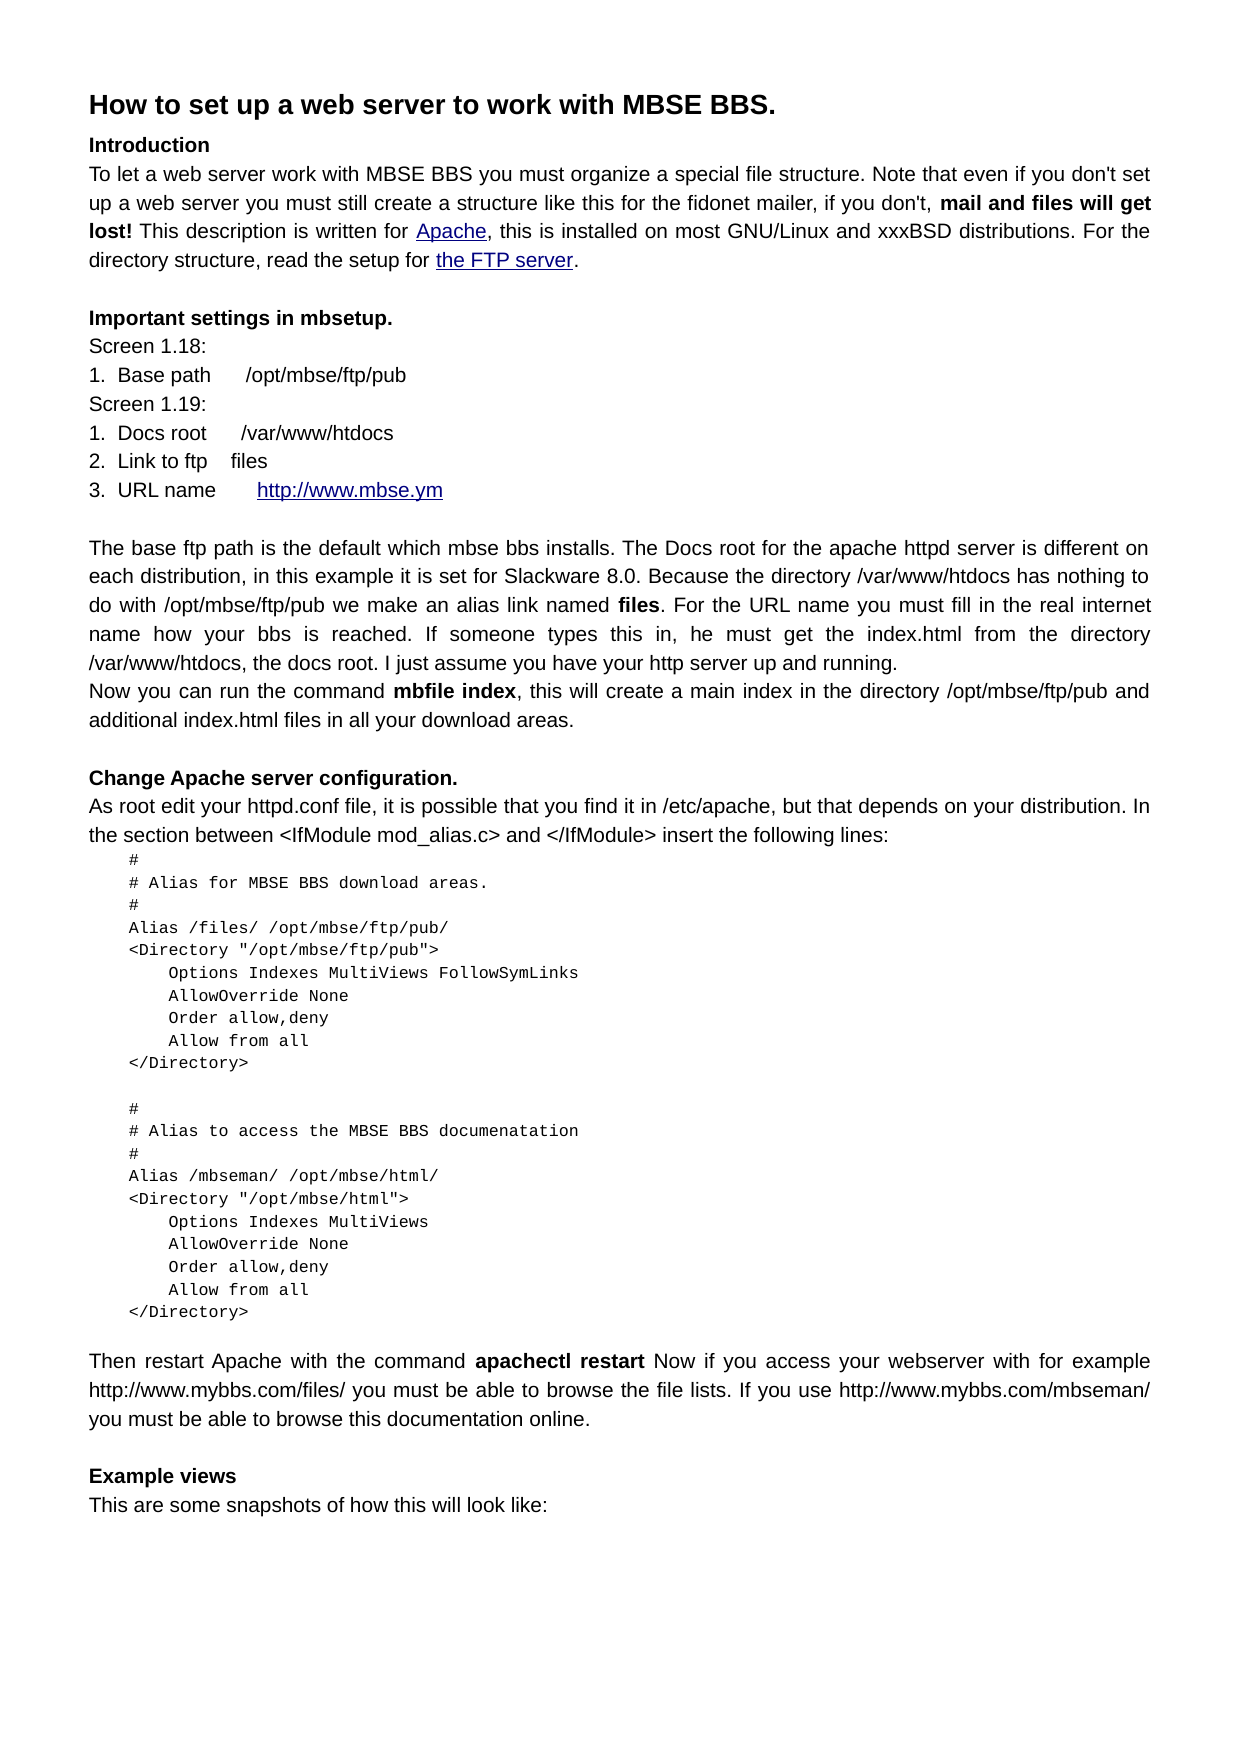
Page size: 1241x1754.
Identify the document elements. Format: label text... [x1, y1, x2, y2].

text Options Indexes MultiViews [88, 1213, 1152, 1232]
text Options Indexes MultiViews FollowSymLinks [88, 964, 1152, 983]
text Important settings in mbsetup. [88, 305, 1152, 329]
text To let a web server work with MBSE BBS you must organize a special file structure. Note that even if you don't set up a web server you must still create a structure like this for the fidonet mailer, if you don't, mail and files will get lost! This description is written for Apache, this is installed on most GNU/Linux and xxxBSD distributions. For the directory structure, read the setup for the FTP server. [88, 162, 1152, 272]
text <Directory "/opt/mbse/html"> [88, 1191, 1152, 1209]
text # [88, 1145, 1152, 1164]
text Order allow,deny [88, 1010, 1152, 1029]
text # [88, 1100, 1152, 1119]
text 2. Link to ftp files [88, 449, 1152, 473]
subtitle How to set up a web server to work with MBSE BBS. [88, 88, 1152, 120]
text This are some snapshots of how this will look like: [88, 1493, 1152, 1517]
text </Directory> [88, 1055, 1152, 1074]
text Allow from all [88, 1032, 1152, 1051]
text # Alias to access the MBSE BBS documenatation [88, 1123, 1152, 1142]
text 1. Docs root /var/www/htdocs [88, 420, 1152, 444]
text Screen 1.19: [88, 392, 1152, 416]
text # [88, 852, 1152, 870]
text The base ftp path is the default which mbse bbs installs. The Docs root for the apache httpd server is different on each distribution, in this example it is set for Slackware 8.0. Because the directory /var/www/htdocs has nothing to do with /opt/mbse/ftp/pub we make an alias link named files. For the URL name you must fill in the real internet name how your bbs is reached. If someone types this in, he must get the index.html from the directory /var/www/htdocs, the docs root. I just assume you have your http server up and running. [88, 535, 1152, 674]
text <Directory "/opt/mbse/ftp/pub"> [88, 942, 1152, 961]
text AllowOverride None [88, 1236, 1152, 1255]
text # [88, 897, 1152, 916]
text 1. Base path /opt/mbse/ftp/pub [88, 363, 1152, 387]
text Example views [88, 1464, 1152, 1488]
text Order allow,deny [88, 1258, 1152, 1277]
text AllowOverride None [88, 987, 1152, 1006]
text Change Apache server configuration. [88, 765, 1152, 789]
text As root edit your httpd.conf file, it is possible that you find it in /etc/apache, but that depends on your distribution. In the section between <IfModule mod_alias.c> and </IfModule> insert the following lines: [88, 794, 1152, 847]
text # Alias for MBSE BBS download areas. [88, 874, 1152, 893]
text Alias /mbseman/ /opt/mbse/html/ [88, 1168, 1152, 1187]
text Then restart Apache with the command apachectl restart Now if you access your webserver with for example http://www.mybbs.com/files/ you must be able to browse the file lists. If you use http://www.mybbs.com/mbseman/ you must be able to browse this documentation online. [88, 1349, 1152, 1430]
text </Directory> [88, 1304, 1152, 1322]
text Alias /files/ /opt/mbse/ftp/pub/ [88, 919, 1152, 938]
text Screen 1.18: [88, 334, 1152, 358]
text Now you can run the command mbfile index, this will create a main index in the directory /opt/mbse/ftp/pub and additional index.html files in all your download areas. [88, 679, 1152, 732]
text Allow from all [88, 1281, 1152, 1300]
text Introduction [88, 133, 1152, 157]
text 3. URL name http://www.mbse.ym [88, 478, 1152, 502]
